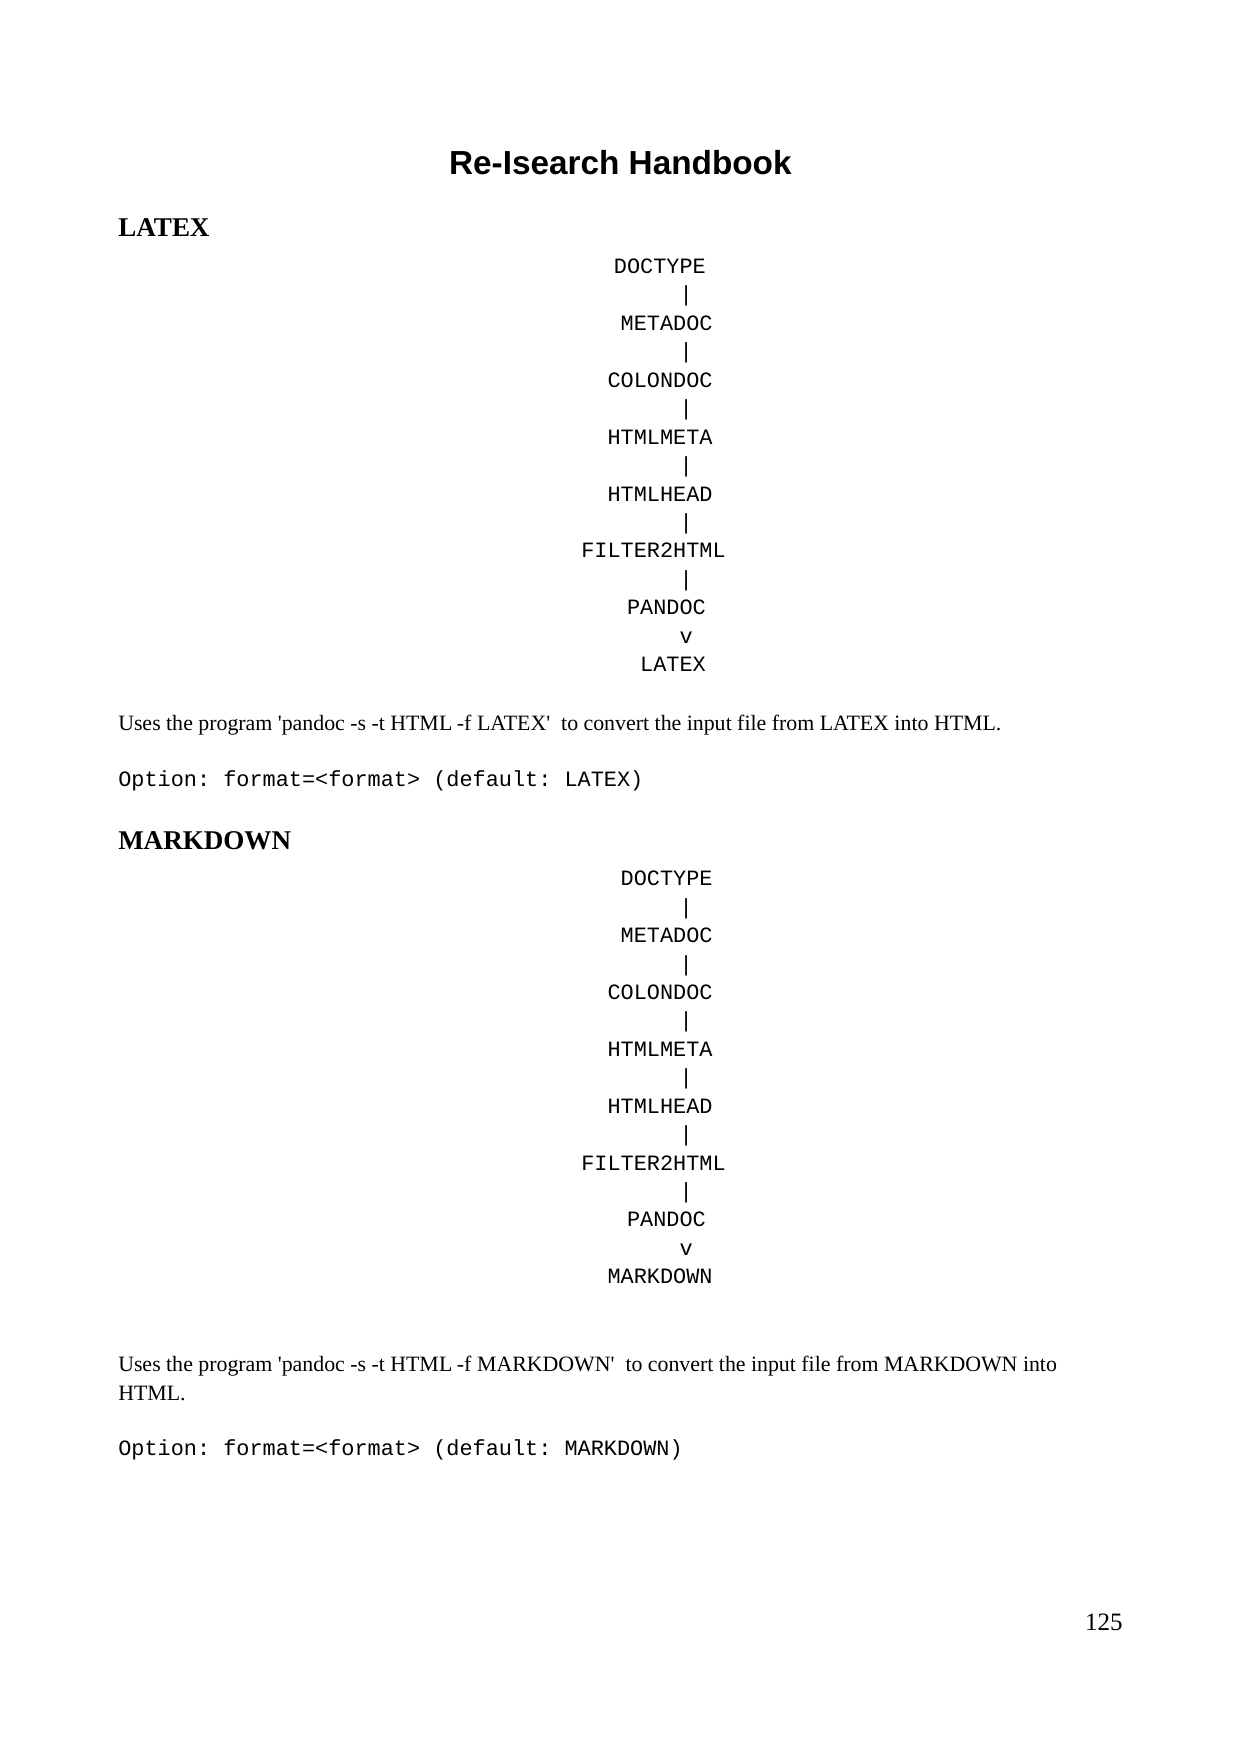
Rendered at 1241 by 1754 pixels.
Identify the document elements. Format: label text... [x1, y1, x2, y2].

text PANDOC [118, 1209, 1122, 1233]
text HTMLHEAD [118, 483, 1122, 507]
text | [118, 397, 1122, 422]
text PANDOC [118, 596, 1122, 621]
text FILTER2HTML [118, 539, 1122, 564]
text Uses the program 'pandoc -s -t HTML -f MARKDOWN' to convert the input file from MARKDOWN into HTML. [118, 1351, 1122, 1405]
text Option: format=<format> (default: LATEX) [118, 768, 1122, 793]
text METADOC [118, 924, 1122, 949]
text | [118, 896, 1122, 921]
text | [118, 568, 1122, 593]
text MARKDOWN [118, 1266, 1122, 1290]
text | [118, 284, 1122, 308]
text COLONDOC [118, 981, 1122, 1006]
text DOCTYPE [118, 255, 1122, 280]
text HTMLMETA [118, 1038, 1122, 1063]
text v [118, 625, 1122, 650]
text | [118, 454, 1122, 479]
text | [118, 1066, 1122, 1091]
text | [118, 1009, 1122, 1034]
text LATEX [118, 653, 1122, 678]
text | [118, 511, 1122, 536]
text | [118, 1123, 1122, 1148]
subtitle MARKDOWN [118, 824, 1122, 855]
text DOCTYPE [118, 867, 1122, 892]
text COLONDOC [118, 369, 1122, 394]
text | [118, 953, 1122, 977]
text HTMLHEAD [118, 1095, 1122, 1120]
text METADOC [118, 312, 1122, 337]
text Uses the program 'pandoc -s -t HTML -f LATEX' to convert the input file from LATEX into HTML. [118, 710, 1122, 736]
text v [118, 1237, 1122, 1262]
subtitle LATEX [118, 212, 1122, 243]
text Option: format=<format> (default: MARKDOWN) [118, 1437, 1122, 1462]
text FILTER2HTML [118, 1152, 1122, 1177]
text | [118, 1180, 1122, 1205]
text | [118, 341, 1122, 365]
text HTMLMETA [118, 426, 1122, 451]
